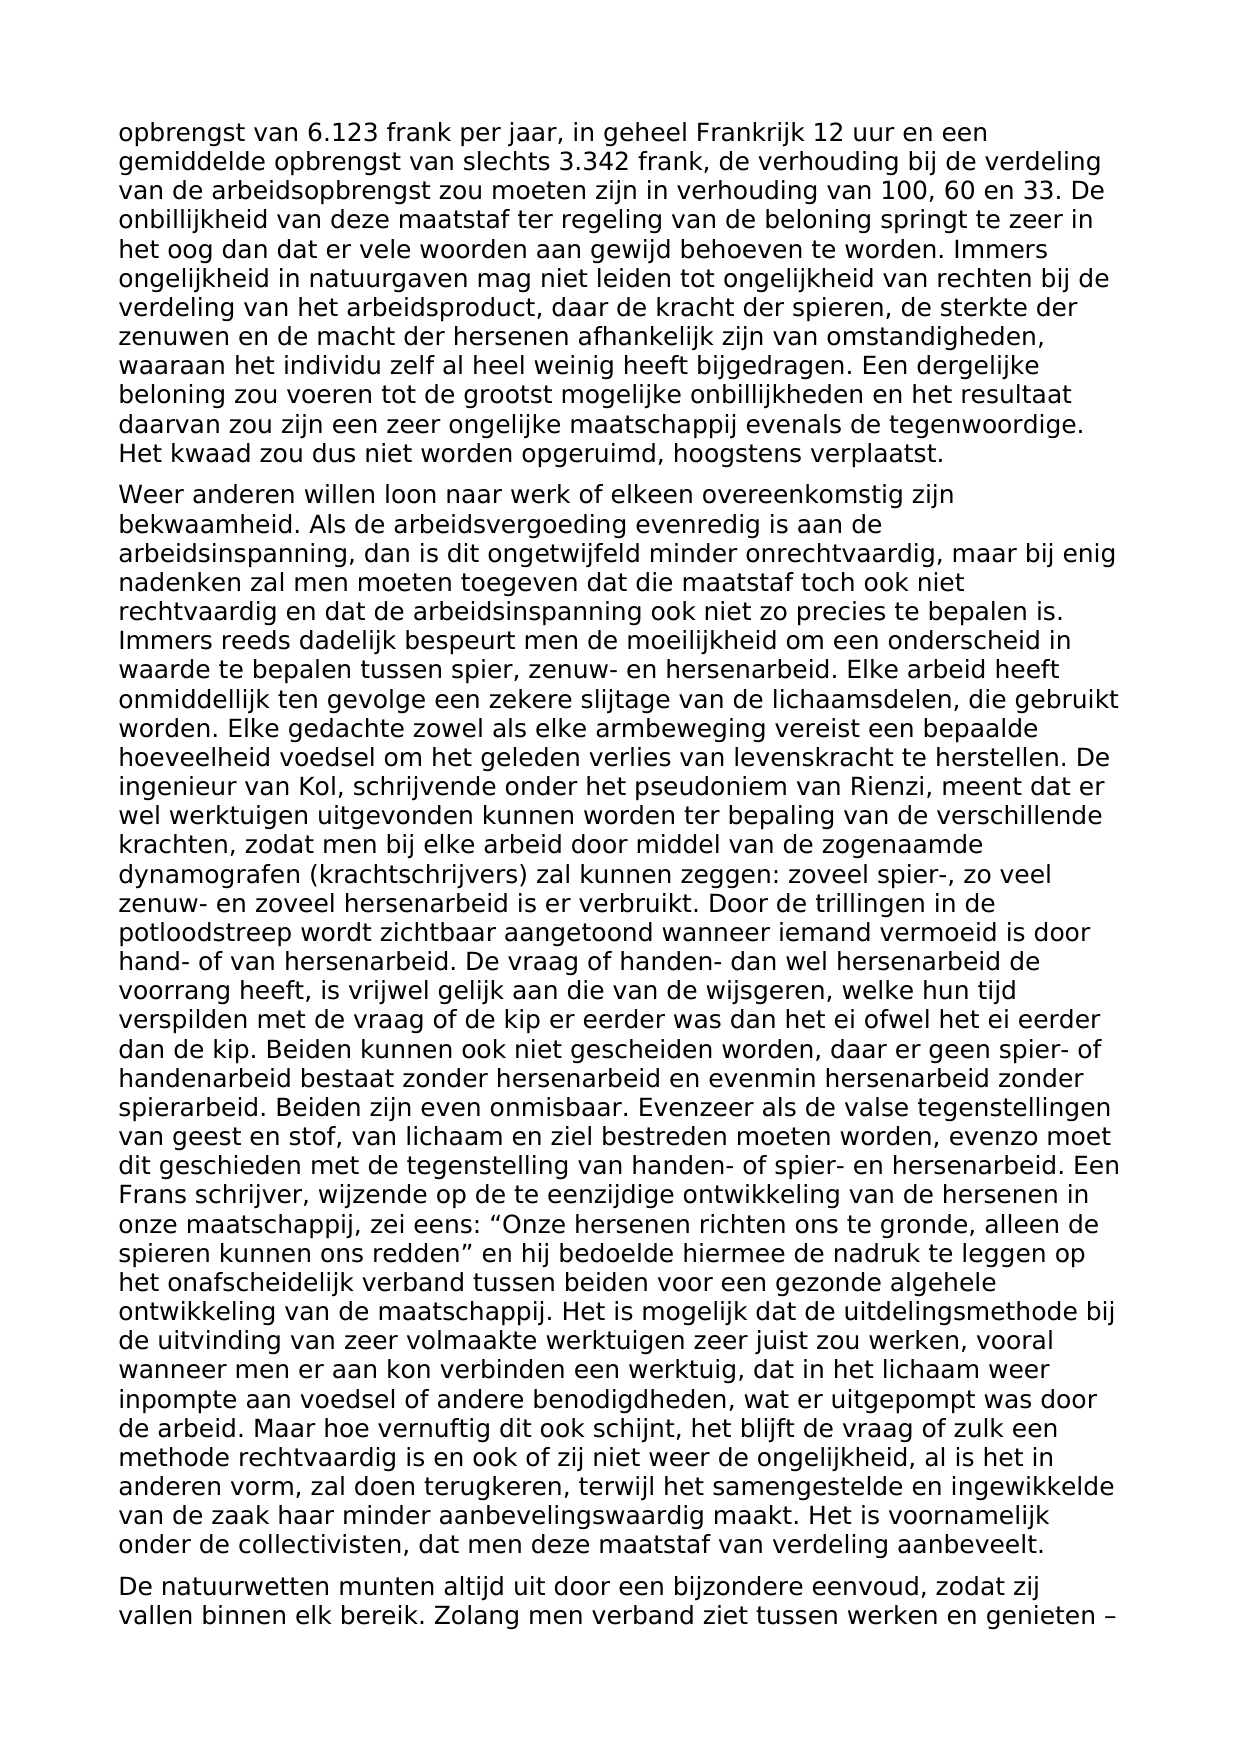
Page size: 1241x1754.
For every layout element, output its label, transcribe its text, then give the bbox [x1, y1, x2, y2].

text De natuurwetten munten altijd uit door een bijzondere eenvoud, zodat zij vallen binnen elk bereik. Zolang men verband ziet tussen werken en genieten – [118, 1572, 1122, 1631]
text Weer anderen willen loon naar werk of elkeen overeenkomstig zijn bekwaamheid. Als de arbeidsvergoeding evenredig is aan de arbeidsinspanning, dan is dit ongetwijfeld minder onrechtvaardig, maar bij enig nadenken zal men moeten toegeven dat die maatstaf toch ook niet rechtvaardig en dat de arbeidsinspanning ook niet zo precies te bepalen is. Immers reeds dadelijk bespeurt men de moeilijkheid om een onderscheid in waarde te bepalen tussen spier, zenuw- en hersenarbeid. Elke arbeid heeft onmiddellijk ten gevolge een zekere slijtage van de lichaamsdelen, die gebruikt worden. Elke gedachte zowel als elke armbeweging vereist een bepaalde hoeveelheid voedsel om het geleden verlies van levenskracht te herstellen. De ingenieur van Kol, schrijvende onder het pseudoniem van Rienzi, meent dat er wel werktuigen uitgevonden kunnen worden ter bepaling van de verschillende krachten, zodat men bij elke arbeid door middel van de zogenaamde dynamografen (krachtschrijvers) zal kunnen zeggen: zoveel spier-, zo veel zenuw- en zoveel hersenarbeid is er verbruikt. Door de trillingen in de potloodstreep wordt zichtbaar aangetoond wanneer iemand vermoeid is door hand- of van hersenarbeid. De vraag of handen- dan wel hersenarbeid de voorrang heeft, is vrijwel gelijk aan die van de wijsgeren, welke hun tijd verspilden met de vraag of de kip er eerder was dan het ei ofwel het ei eerder dan de kip. Beiden kunnen ook niet gescheiden worden, daar er geen spier- of handenarbeid bestaat zonder hersenarbeid en evenmin hersenarbeid zonder spierarbeid. Beiden zijn even onmisbaar. Evenzeer als de valse tegenstellingen van geest en stof, van lichaam en ziel bestreden moeten worden, evenzo moet dit geschieden met de tegenstelling van handen- of spier- en hersenarbeid. Een Frans schrijver, wijzende op de te eenzijdige ontwikkeling van de hersenen in onze maatschappij, zei eens: “Onze hersenen richten ons te gronde, alleen de spieren kunnen ons redden” en hij bedoelde hiermee de nadruk te leggen op het onafscheidelijk verband tussen beiden voor een gezonde algehele ontwikkeling van de maatschappij. Het is mogelijk dat de uitdelingsmethode bij de uitvinding van zeer volmaakte werktuigen zeer juist zou werken, vooral wanneer men er aan kon verbinden een werktuig, dat in het lichaam weer inpompte aan voedsel of andere benodigdheden, wat er uitgepompt was door de arbeid. Maar hoe vernuftig dit ook schijnt, het blijft de vraag of zulk een methode rechtvaardig is en ook of zij niet weer de ongelijkheid, al is het in anderen vorm, zal doen terugkeren, terwijl het samengestelde en ingewikkelde van de zaak haar minder aanbevelingswaardig maakt. Het is voornamelijk onder de collectivisten, dat men deze maatstaf van verdeling aanbeveelt. [118, 481, 1122, 1560]
text opbrengst van 6.123 frank per jaar, in geheel Frankrijk 12 uur en een gemiddelde opbrengst van slechts 3.342 frank, de verhouding bij de verdeling van de arbeidsopbrengst zou moeten zijn in verhouding van 100, 60 en 33. De onbillijkheid van deze maatstaf ter regeling van de beloning springt te zeer in het oog dan dat er vele woorden aan gewijd behoeven te worden. Immers ongelijkheid in natuurgaven mag niet leiden tot ongelijkheid van rechten bij de verdeling van het arbeidsproduct, daar de kracht der spieren, de sterkte der zenuwen en de macht der hersenen afhankelijk zijn van omstandigheden, waaraan het individu zelf al heel weinig heeft bijgedragen. Een dergelijke beloning zou voeren tot de grootst mogelijke onbillijkheden en het resultaat daarvan zou zijn een zeer ongelijke maatschappij evenals de tegenwoordige. Het kwaad zou dus niet worden opgeruimd, hoogstens verplaatst. [118, 118, 1122, 468]
